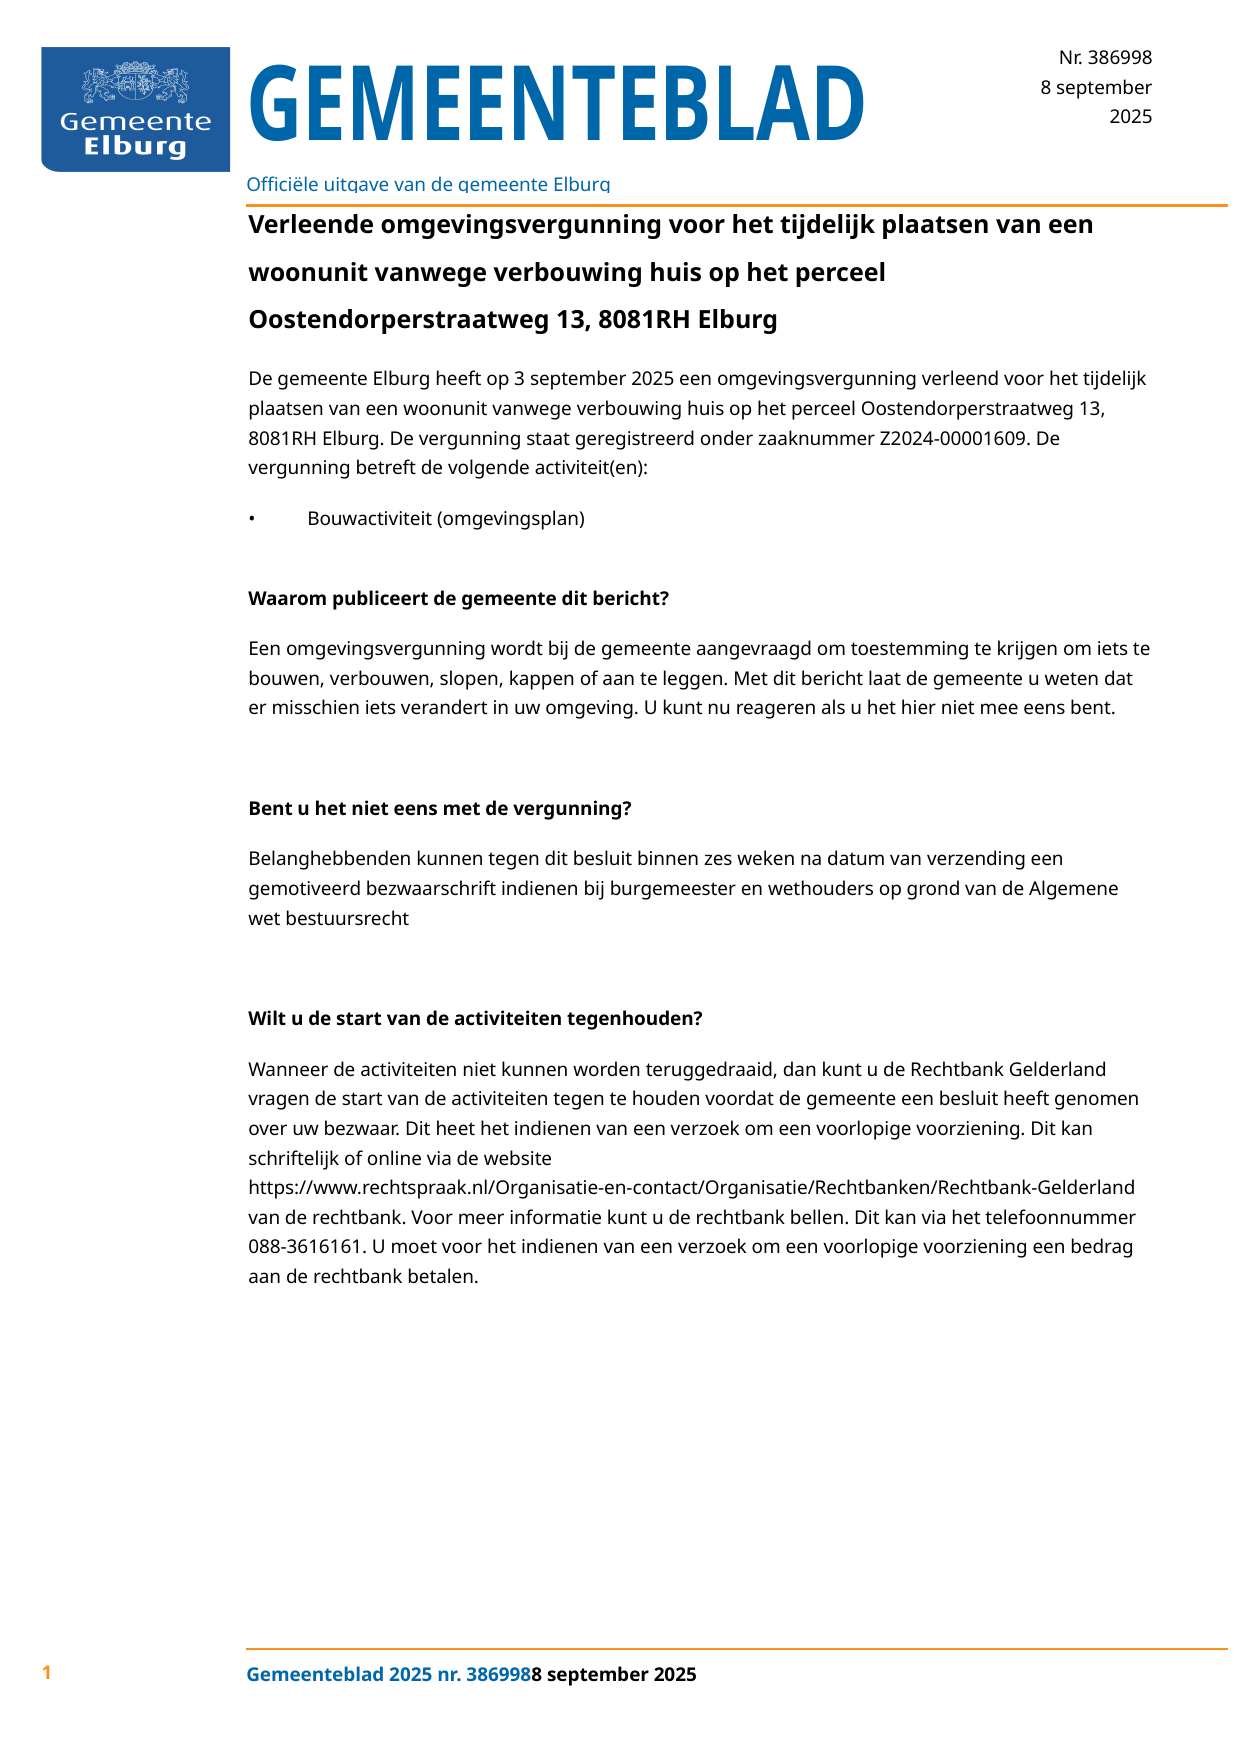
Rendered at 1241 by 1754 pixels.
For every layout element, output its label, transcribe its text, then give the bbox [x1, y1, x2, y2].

text Wilt u de start van de activiteiten tegenhouden? [248, 1006, 1152, 1031]
text Verleende omgevingsvergunning voor het tijdelijk plaatsen van een woonunit vanwege verbouwing huis op het perceel Oostendorperstraatweg 13, 8081RH Elburg [248, 207, 1152, 336]
text Waarom publiceert de gemeente dit bericht? [248, 585, 1152, 610]
picture [41, 47, 231, 172]
text Belanghebbenden kunnen tegen dit besluit binnen zes weken na datum van verzending een gemotiveerd bezwaarschrift indienen bij burgemeester en wethouders op grond van de Algemene wet bestuursrecht [248, 846, 1152, 930]
text Bent u het niet eens met de vergunning? [248, 795, 1152, 821]
text De gemeente Elburg heeft op 3 september 2025 een omgevingsvergunning verleend voor het tijdelijk plaatsen van een woonunit vanwege verbouwing huis op het perceel Oostendorperstraatweg 13, 8081RH Elburg. De vergunning staat geregistreerd onder zaaknummer Z2024-00001609. De vergunning betreft de volgende activiteit(en): [248, 366, 1152, 480]
list Bouwactiviteit (omgevingsplan) [248, 505, 1152, 530]
text Een omgevingsvergunning wordt bij de gemeente aangevraagd om toestemming te krijgen om iets te bouwen, verbouwen, slopen, kappen of aan te leggen. Met dit bericht laat de gemeente u weten dat er misschien iets verandert in uw omgeving. U kunt nu reageren als u het hier niet mee eens bent. [248, 635, 1152, 720]
text Wanneer de activiteiten niet kunnen worden teruggedraaid, dan kunt u de Rechtbank Gelderland vragen de start van de activiteiten tegen te houden voordat de gemeente een besluit heeft genomen over uw bezwaar. Dit heet het indienen van een verzoek om een voorlopige voorziening. Dit kan schriftelijk of online via de website https://www.rechtspraak.nl/Organisatie-en-contact/Organisatie/Rechtbanken/Rechtbank-Gelderland van de rechtbank. Voor meer informatie kunt u de rechtbank bellen. Dit kan via het telefoonnummer 088-3616161. U moet voor het indienen van een verzoek om een voorlopige voorziening een bedrag aan de rechtbank betalen. [248, 1056, 1152, 1289]
